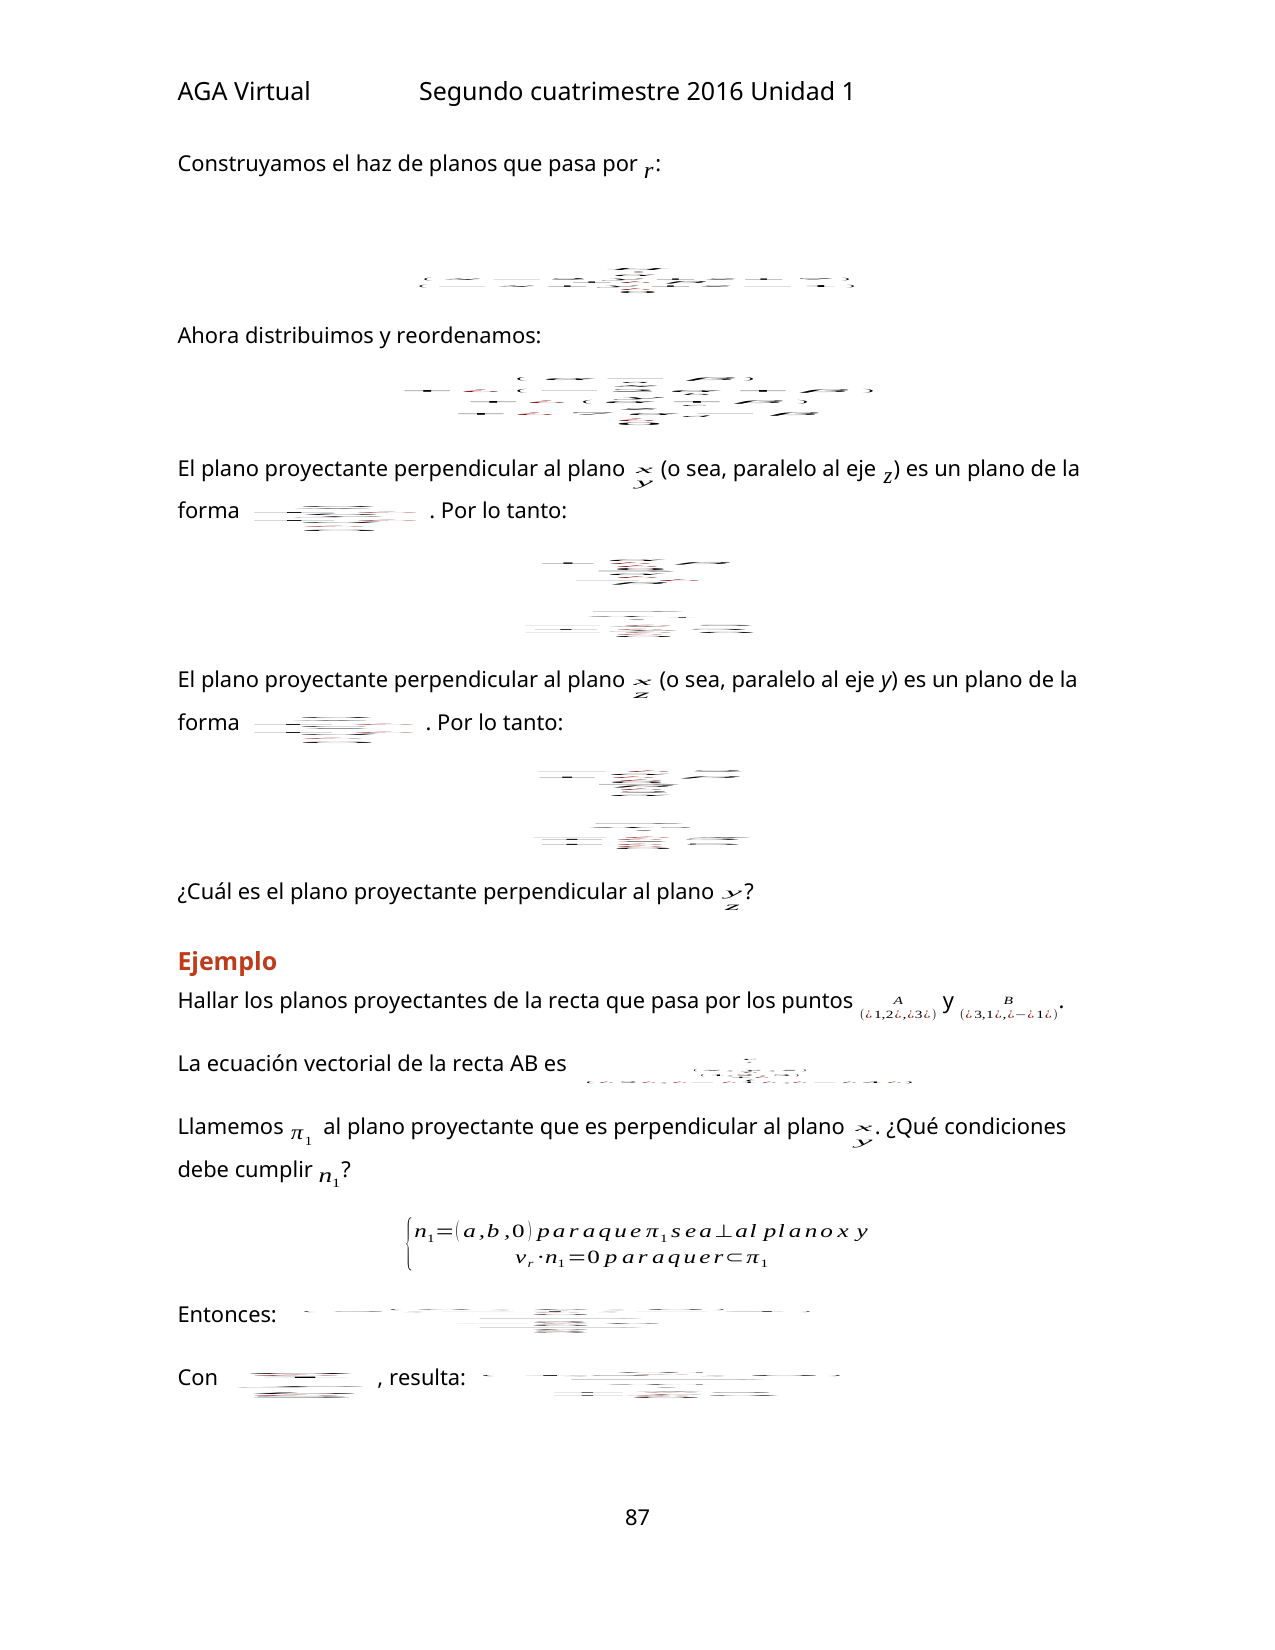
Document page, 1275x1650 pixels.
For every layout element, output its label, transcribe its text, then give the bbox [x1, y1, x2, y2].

text La ecuación vectorial de la recta AB es [177, 1048, 1098, 1084]
text El plano proyectante perpendicular al plano (o sea, paralelo al eje ) es un plano de la forma . Por lo tanto: [177, 453, 1098, 532]
text Ahora distribuimos y reordenamos: [177, 321, 1098, 350]
text ¿Cuál es el plano proyectante perpendicular al plano ? [177, 876, 1098, 913]
text Hallar los planos proyectantes de la recta que pasa por los puntos y . [177, 985, 1098, 1021]
text Con , resulta: [177, 1362, 1098, 1399]
text Entonces: [177, 1299, 1098, 1336]
subtitle Ejemplo [177, 944, 1098, 978]
text El plano proyectante perpendicular al plano (o sea, paralelo al eje y) es un plano de la forma . Por lo tanto: [177, 664, 1098, 743]
text Construyamos el haz de planos que pasa por : [177, 148, 1098, 184]
text Llamemos al plano proyectante que es perpendicular al plano . ¿Qué condiciones debe cumplir ? [177, 1111, 1098, 1190]
